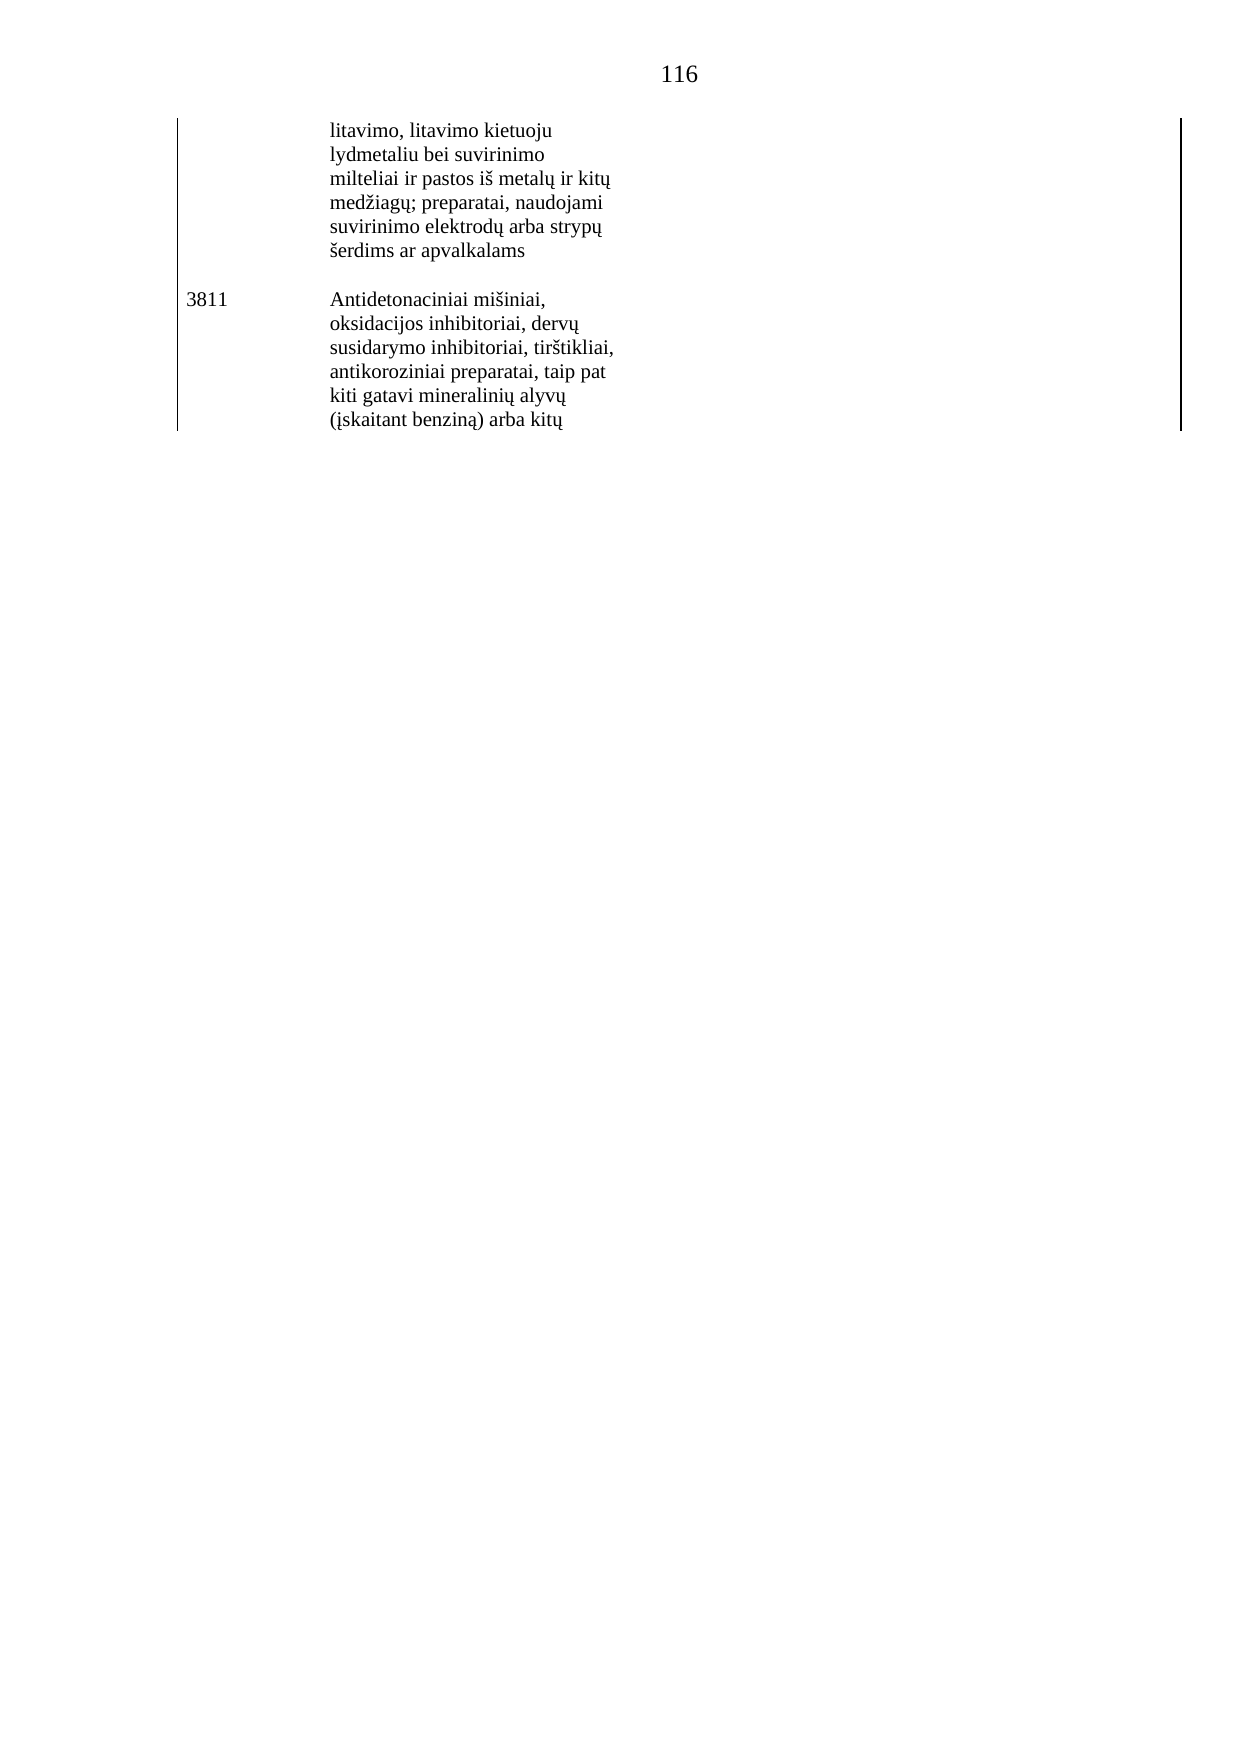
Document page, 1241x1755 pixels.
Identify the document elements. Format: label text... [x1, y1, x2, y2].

table_cell [625, 287, 906, 431]
table_cell [625, 118, 906, 287]
table_cell litavimo, litavimo kietuoju lydmetaliu bei suvirinimo milteliai ir pastos iš metalų ir kitų medžiagų; preparatai, naudojami suvirinimo elektrodų arba strypų šerdims ar apvalkalams [321, 118, 625, 287]
table_cell [906, 287, 1180, 431]
table_cell [906, 118, 1180, 287]
table_cell 3811 [178, 287, 321, 431]
table_cell [178, 118, 321, 287]
table_cell Antidetonaciniai mišiniai, oksidacijos inhibitoriai, dervų susidarymo inhibitoriai, tirštikliai, antikoroziniai preparatai, taip pat kiti gatavi mineralinių alyvų (įskaitant benziną) arba kitų [321, 287, 625, 431]
